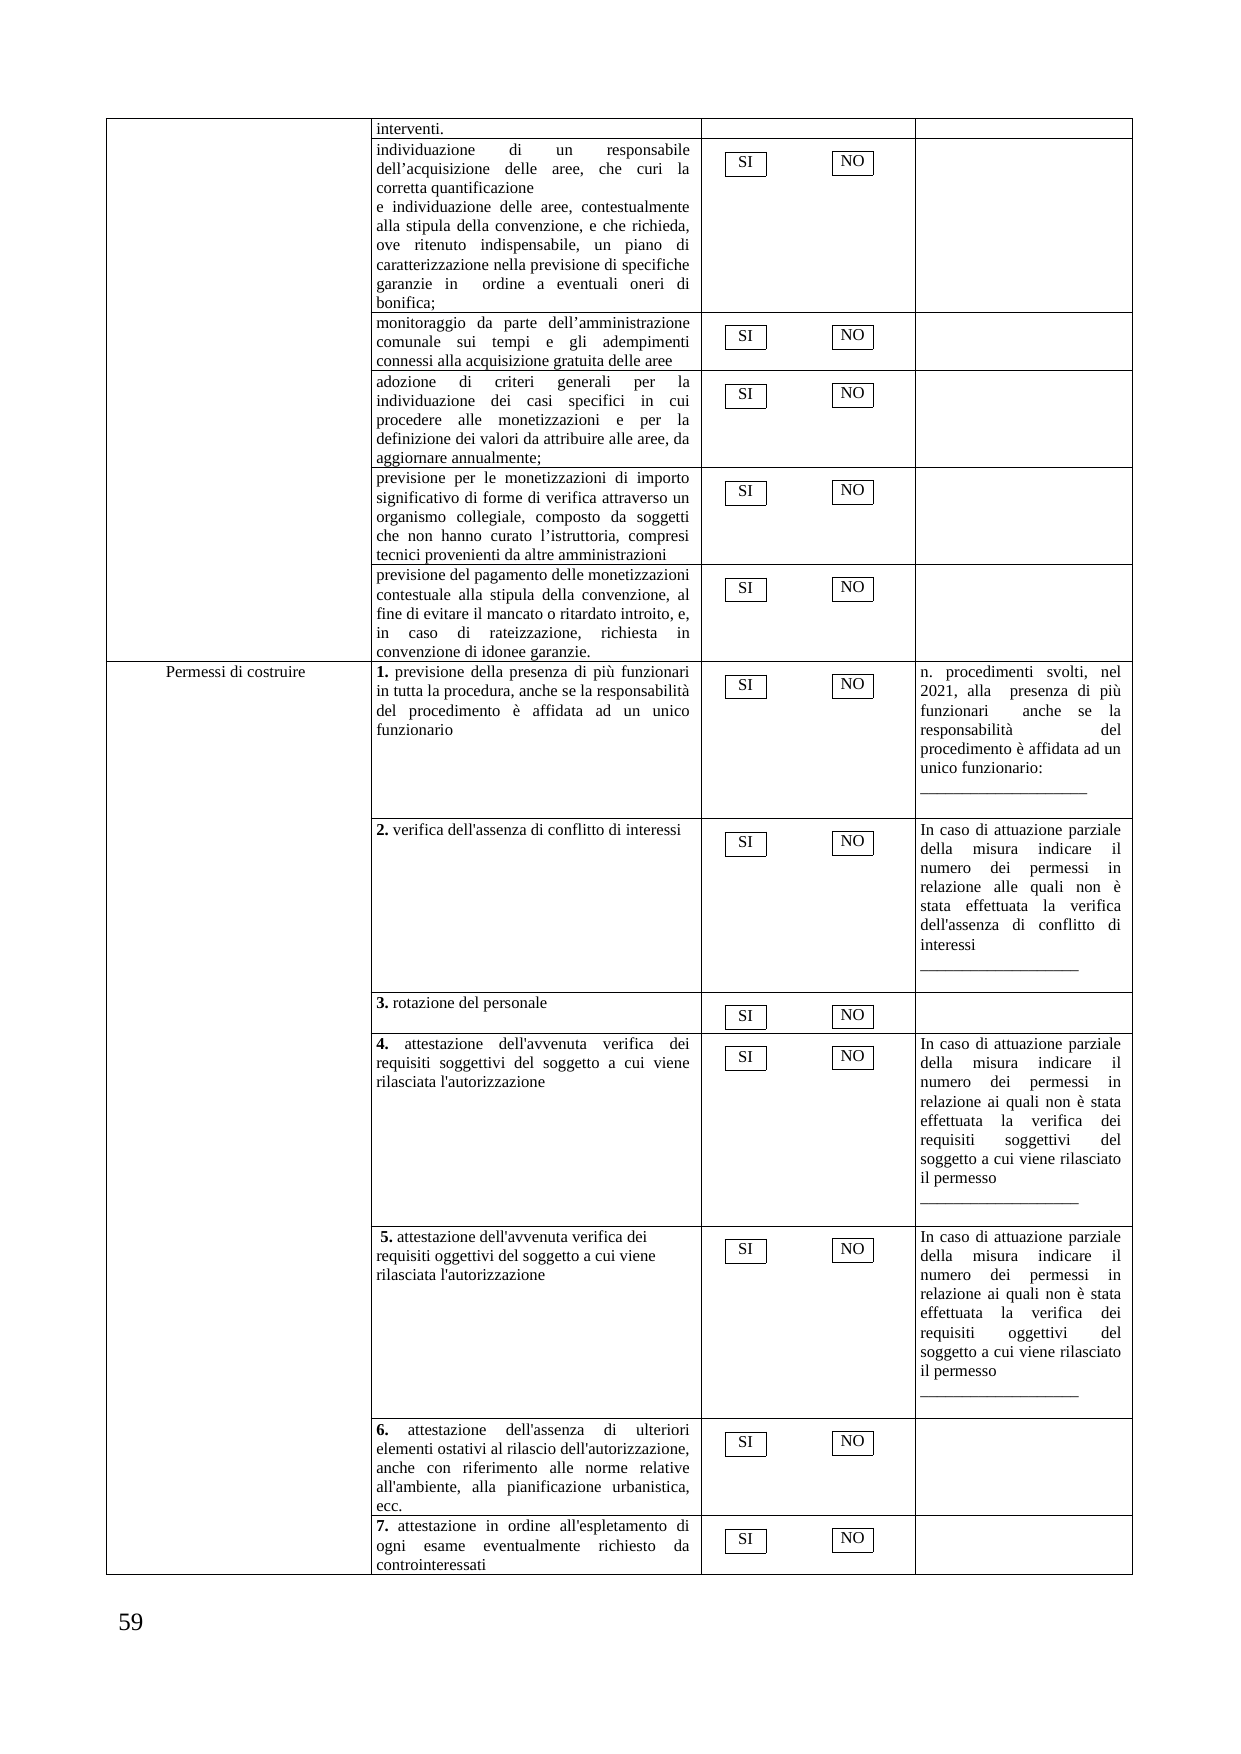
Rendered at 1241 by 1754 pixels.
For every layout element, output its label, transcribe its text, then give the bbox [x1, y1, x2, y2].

table_cell [702, 1034, 915, 1226]
table_cell [916, 565, 1132, 661]
table_cell In caso di attuazione parziale della misura indicare il numero dei permessi in relazione ai quali non è stata effettuata la verifica dei requisiti soggettivi del soggetto a cui viene rilasciato il permesso ___________________ [916, 1034, 1132, 1226]
table_cell [702, 1516, 915, 1574]
table_cell [702, 468, 915, 564]
table_cell Permessi di costruire [107, 662, 371, 1574]
table_cell 1. previsione della presenza di più funzionari in tutta la procedura, anche se la responsabilità del procedimento è affidata ad un unico funzionario [372, 662, 701, 818]
table_cell [702, 1227, 915, 1238]
table_cell [916, 1419, 1132, 1515]
table_cell [702, 1029, 915, 1033]
table_cell monitoraggio da parte dell’amministrazione comunale sui tempi e gli adempimenti connessi alla acquisizione gratuita delle aree [372, 313, 701, 370]
table_cell [916, 468, 1132, 564]
table_cell [916, 139, 1132, 312]
table_cell 5. attestazione dell'avvenuta verifica dei requisiti oggettivi del soggetto a cui viene rilasciata l'autorizzazione [372, 1227, 701, 1418]
table_cell [702, 662, 915, 818]
table_cell previsione del pagamento delle monetizzazioni contestuale alla stipula della convenzione, al fine di evitare il mancato o ritardato introito, e, in caso di rateizzazione, richiesta in convenzione di idonee garanzie. [372, 565, 701, 661]
table_cell [702, 349, 915, 370]
table_cell [916, 313, 1132, 370]
table_cell [916, 993, 1132, 1033]
table_cell [702, 1419, 915, 1515]
table_cell [702, 119, 915, 138]
table_cell [702, 139, 915, 312]
table_cell [916, 371, 1132, 467]
table_cell previsione per le monetizzazioni di importo significativo di forme di verifica attraverso un organismo collegiale, composto da soggetti che non hanno curato l’istruttoria, compresi tecnici provenienti da altre amministrazioni [372, 468, 701, 564]
table_cell [702, 993, 915, 1028]
table_cell 7. attestazione in ordine all'espletamento di ogni esame eventualmente richiesto da controinteressati [372, 1516, 701, 1574]
table_cell [702, 371, 915, 467]
table_cell [702, 1239, 915, 1418]
table_cell In caso di attuazione parziale della misura indicare il numero dei permessi in relazione ai quali non è stata effettuata la verifica dei requisiti oggettivi del soggetto a cui viene rilasciato il permesso ___________________ [916, 1227, 1132, 1418]
table_cell [702, 819, 915, 992]
table_cell n. procedimenti svolti, nel 2021, alla presenza di più funzionari anche se la responsabilità del procedimento è affidata ad un unico funzionario: ____________________ [916, 662, 1132, 818]
table_cell 3. rotazione del personale [372, 993, 701, 1033]
table_cell [916, 119, 1132, 138]
table_cell [916, 1516, 1132, 1574]
table_cell adozione di criteri generali per la individuazione dei casi specifici in cui procedere alle monetizzazioni e per la definizione dei valori da attribuire alle aree, da aggiornare annualmente; [372, 371, 701, 467]
table_cell 6. attestazione dell'assenza di ulteriori elementi ostativi al rilascio dell'autorizzazione, anche con riferimento alle norme relative all'ambiente, alla pianificazione urbanistica, ecc. [372, 1419, 701, 1515]
table_cell [702, 565, 915, 661]
table_cell [702, 313, 915, 348]
table_cell individuazione di un responsabile dell’acquisizione delle aree, che curi la corretta quantificazione e individuazione delle aree, contestualmente alla stipula della convenzione, e che richieda, ove ritenuto indispensabile, un piano di caratterizzazione nella previsione di specifiche garanzie in ordine a eventuali oneri di bonifica; [372, 139, 701, 312]
table_cell In caso di attuazione parziale della misura indicare il numero dei permessi in relazione alle quali non è stata effettuata la verifica dell'assenza di conflitto di interessi ___________________ [916, 819, 1132, 992]
table_cell 2. verifica dell'assenza di conflitto di interessi [372, 819, 701, 992]
table_cell 4. attestazione dell'avvenuta verifica dei requisiti soggettivi del soggetto a cui viene rilasciata l'autorizzazione [372, 1034, 701, 1226]
table_cell interventi. [372, 119, 701, 138]
table_cell [107, 119, 371, 661]
